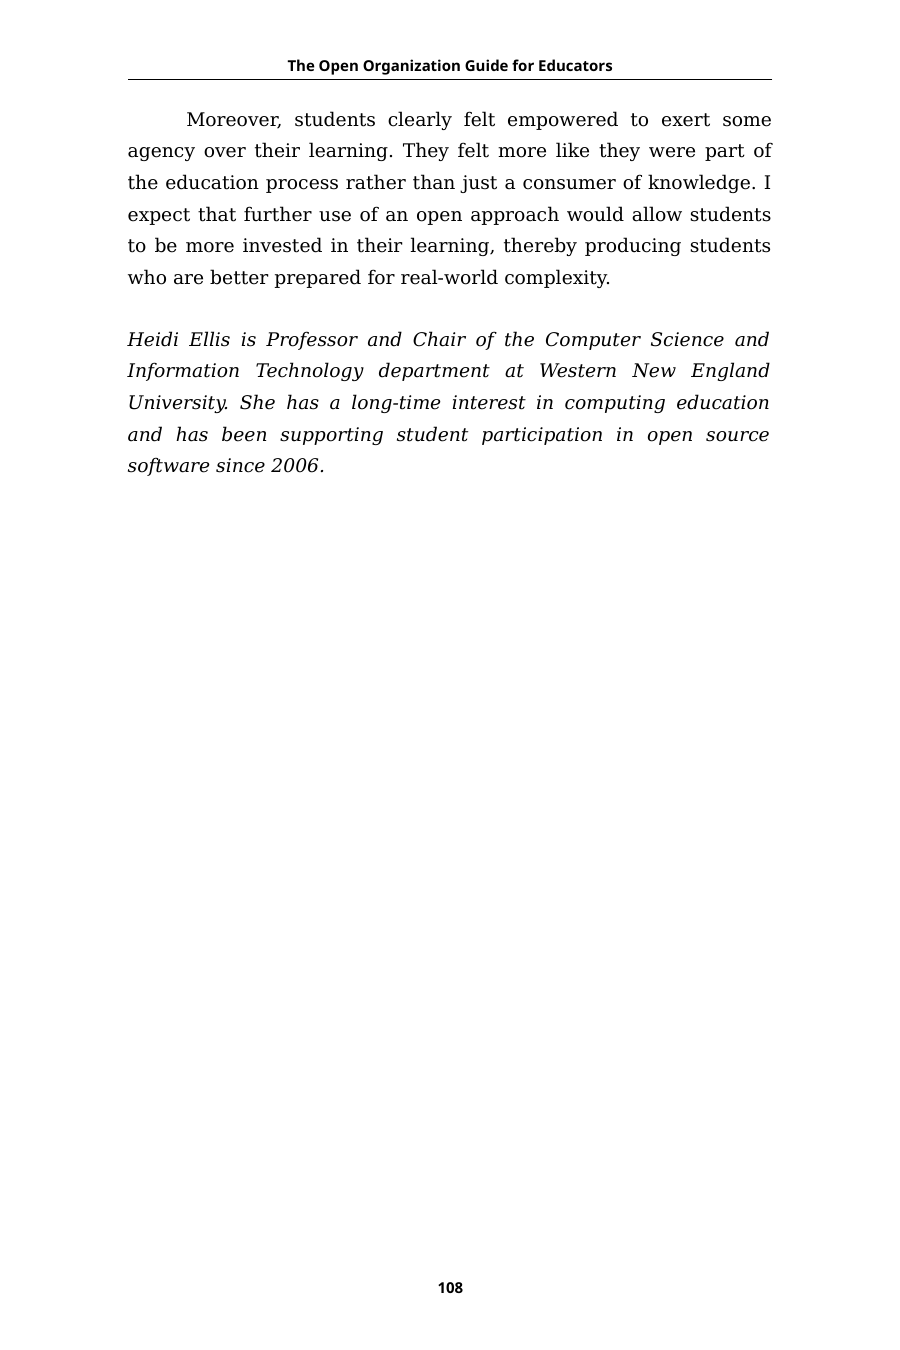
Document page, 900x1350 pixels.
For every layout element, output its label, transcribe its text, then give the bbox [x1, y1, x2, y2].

text Moreover, students clearly felt empowered to exert some agency over their learning. They felt more like they were part of the education process rather than just a consumer of knowledge. I expect that further use of an open approach would allow students to be more invested in their learning, thereby producing students who are better prepared for real-world complexity. [127, 109, 772, 289]
text Heidi Ellis is Professor and Chair of the Computer Science and Information Technology department at Western New England University. She has a long-time interest in computing education and has been supporting student participation in open source software since 2006. [127, 329, 772, 477]
